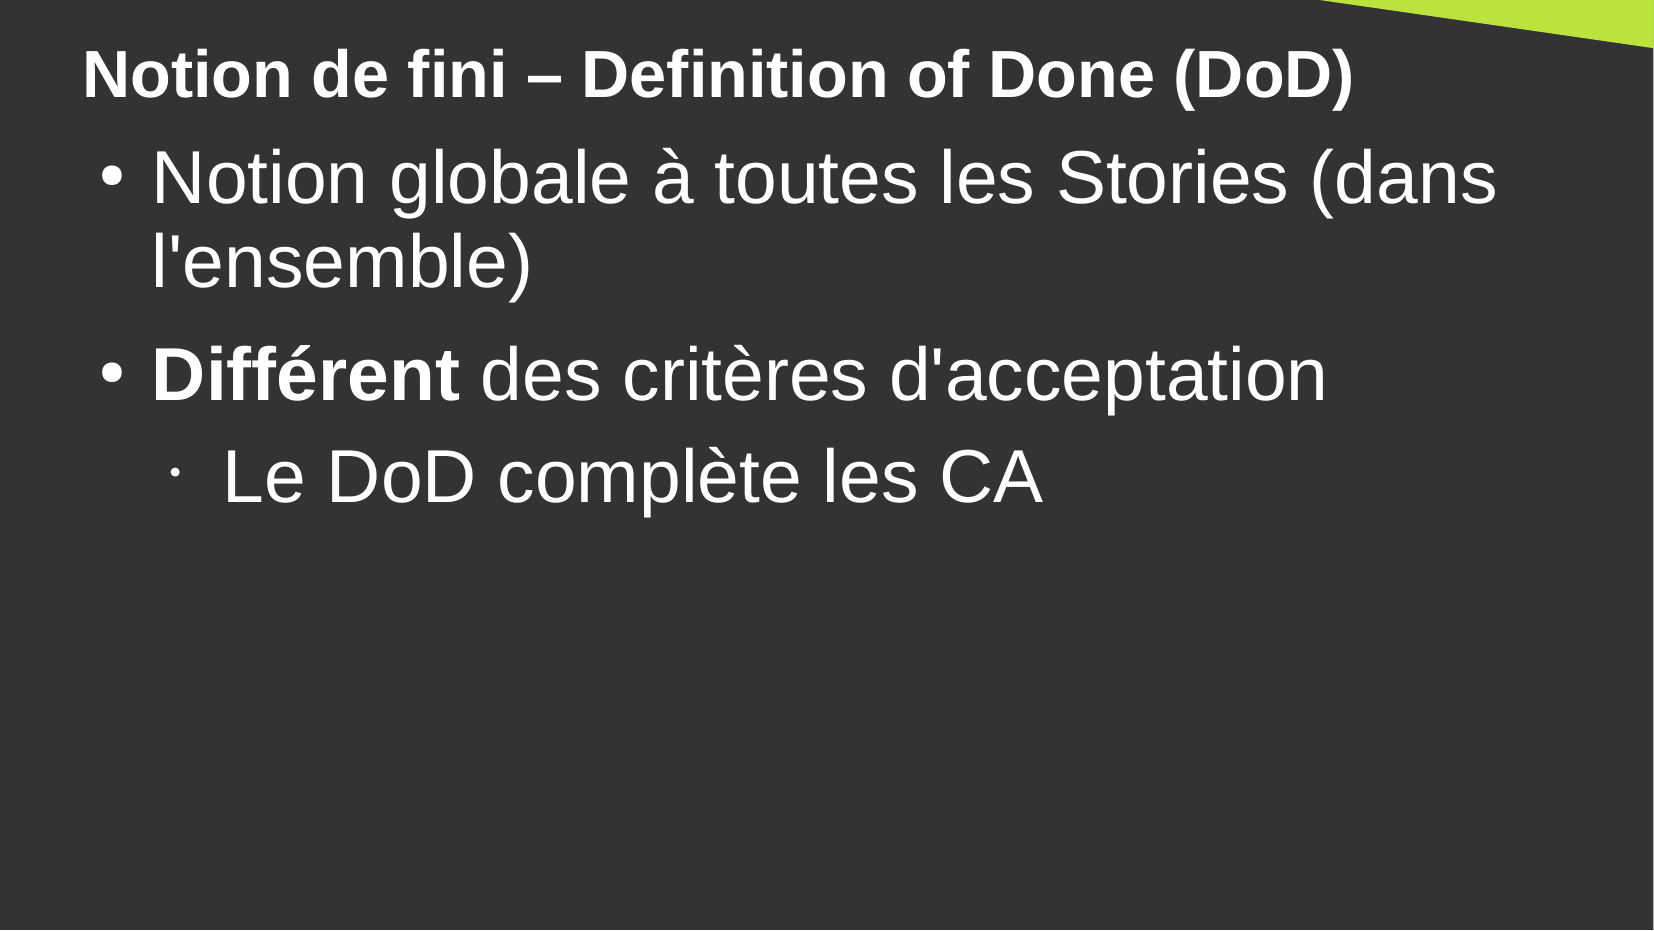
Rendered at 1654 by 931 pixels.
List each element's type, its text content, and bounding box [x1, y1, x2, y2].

list Notion globale à toutes les Stories (dans l'ensemble) Différent des critères d'acceptation Le DoD complète les CA [80, 135, 1620, 777]
title Notion de fini – Definition of Done (DoD) [82, 37, 1571, 122]
text_box [1319, 0, 1654, 49]
